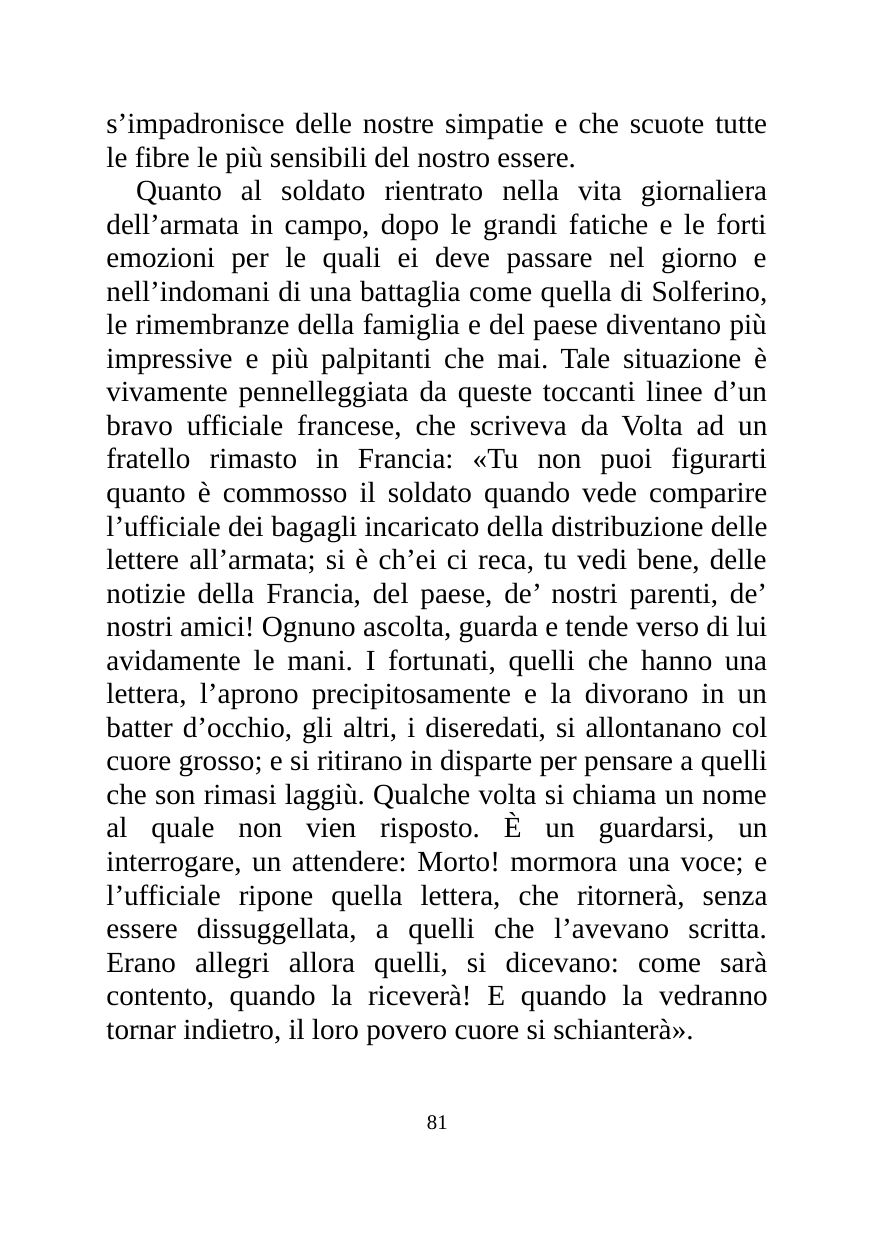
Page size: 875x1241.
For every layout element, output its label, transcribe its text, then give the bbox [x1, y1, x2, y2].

text Quanto al soldato rientrato nella vita giornaliera dell’armata in campo, dopo le grandi fatiche e le forti emozioni per le quali ei deve passare nel giorno e nell’indomani di una battaglia come quella di Solferino, le rimembranze della famiglia e del paese diventano più impressive e più palpitanti che mai. Tale situazione è vivamente pennelleggiata da queste toccanti linee d’un bravo ufficiale francese, che scriveva da Volta ad un fratello rimasto in Francia: «Tu non puoi figurarti quanto è commosso il soldato quando vede comparire l’ufficiale dei bagagli incaricato della distribuzione delle lettere all’armata; si è ch’ei ci reca, tu vedi bene, delle notizie della Francia, del paese, de’ nostri parenti, de’ nostri amici! Ognuno ascolta, guarda e tende verso di lui avidamente le mani. I fortunati, quelli che hanno una lettera, l’aprono precipitosamente e la divorano in un batter d’occhio, gli altri, i diseredati, si allontanano col cuore grosso; e si ritirano in disparte per pensare a quelli che son rimasi laggiù. Qualche volta si chiama un nome al quale non vien risposto. È un guardarsi, un interrogare, un attendere: Morto! mormora una voce; e l’ufficiale ripone quella lettera, che ritornerà, senza essere dissuggellata, a quelli che l’avevano scritta. Erano allegri allora quelli, si dicevano: come sarà contento, quando la riceverà! E quando la vedranno tornar indietro, il loro povero cuore si schianterà». [106, 173, 768, 1045]
text s’impadronisce delle nostre simpatie e che scuote tutte le fibre le più sensibili del nostro essere. [106, 106, 768, 173]
